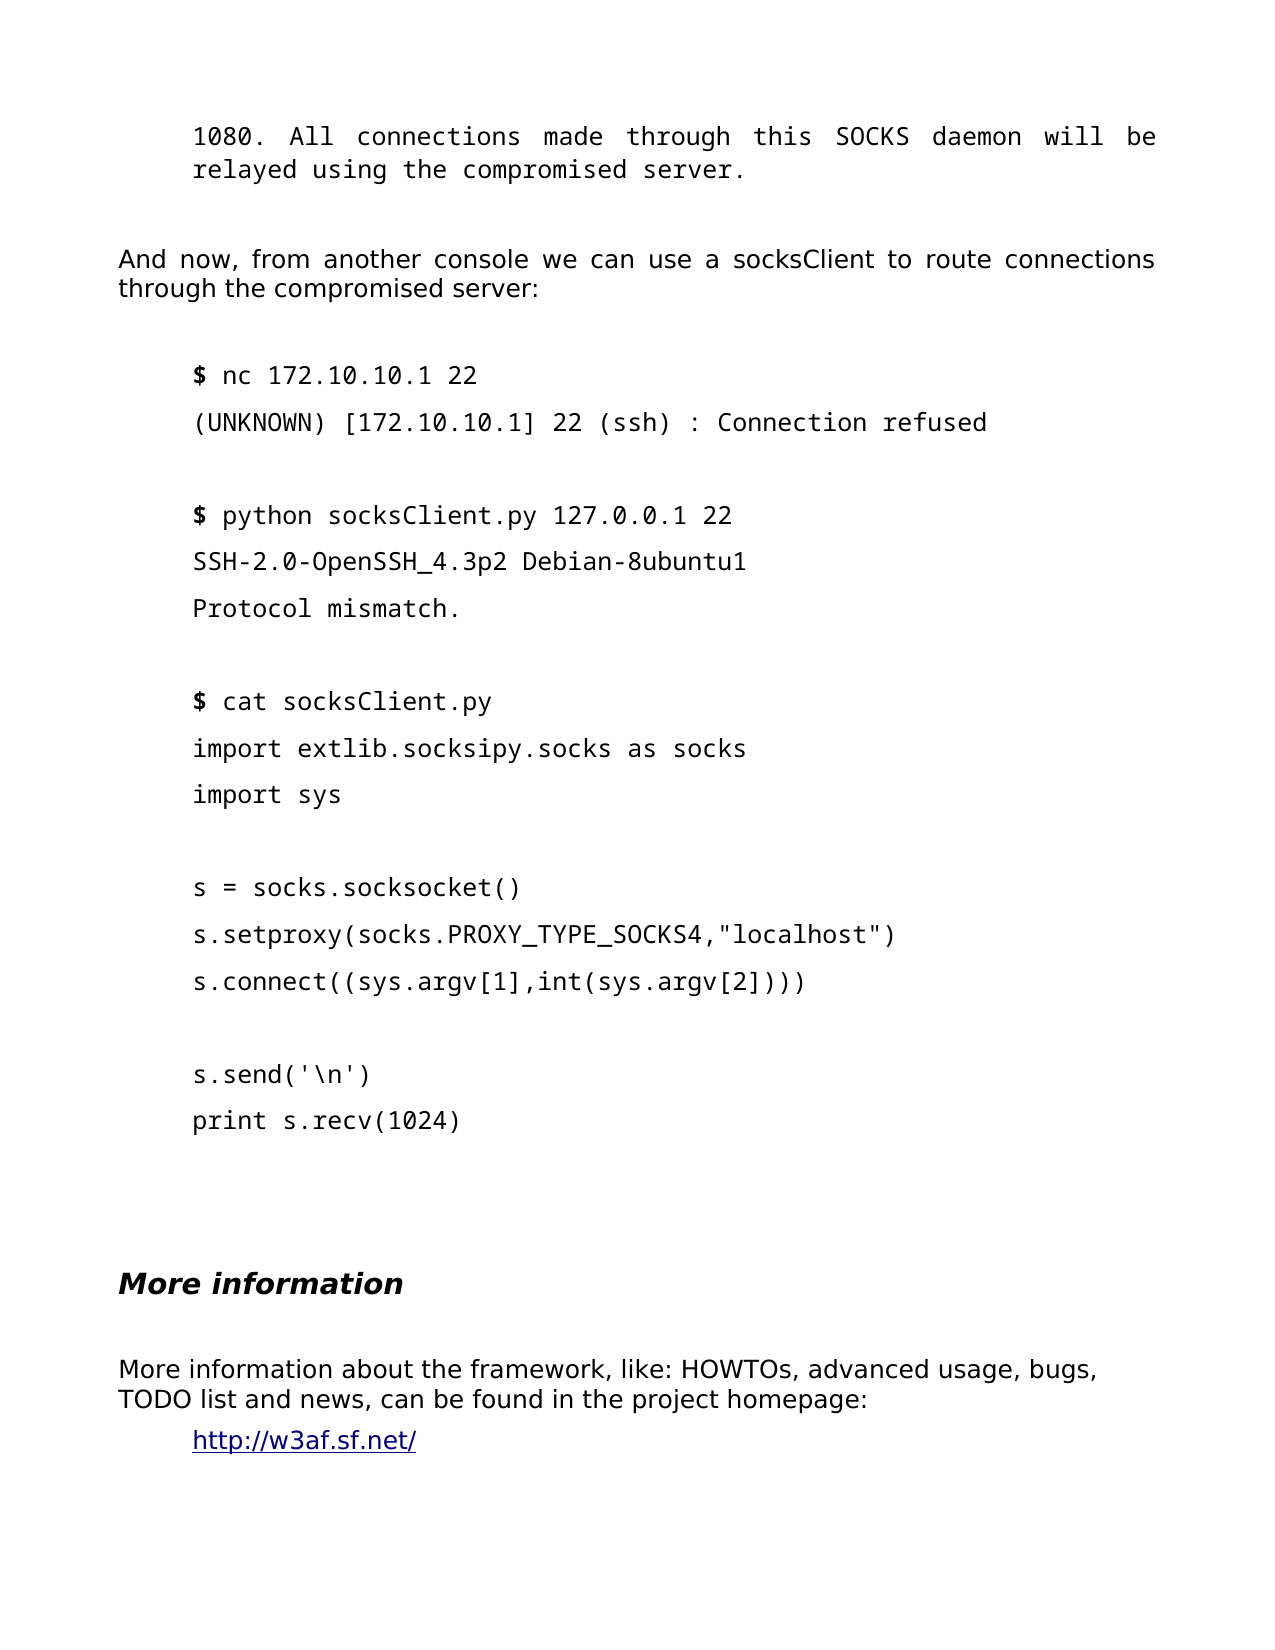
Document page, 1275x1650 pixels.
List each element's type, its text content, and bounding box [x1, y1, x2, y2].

text And now, from another console we can use a socksClient to route connections through the compromised server: [118, 245, 1157, 304]
text s.connect((sys.argv[1],int(sys.argv[2]))) [192, 963, 1157, 997]
text import extlib.socksipy.socks as socks [192, 730, 1157, 764]
text s.setproxy(socks.PROXY_TYPE_SOCKS4,"localhost") [192, 917, 1157, 951]
text SSH-2.0-OpenSSH_4.3p2 Debian-8ubuntu1 [192, 544, 1157, 578]
text More information about the framework, like: HOWTOs, advanced usage, bugs, TODO list and news, can be found in the project homepage: [118, 1356, 1157, 1414]
text s = socks.socksocket() [192, 870, 1157, 904]
text http://w3af.sf.net/ [192, 1426, 1157, 1456]
text import sys [192, 777, 1157, 811]
subtitle More information [118, 1267, 1157, 1301]
text s.send('\n') [192, 1056, 1157, 1090]
text (UNKNOWN) [172.10.10.1] 22 (ssh) : Connection refused [192, 404, 1157, 438]
text 1080. All connections made through this SOCKS daemon will be relayed using the compromised server. [192, 118, 1157, 186]
text Protocol mismatch. [192, 591, 1157, 625]
text $ python socksClient.py 127.0.0.1 22 [192, 497, 1157, 532]
text $ cat socksClient.py [192, 684, 1157, 718]
text $ nc 172.10.10.1 22 [192, 358, 1157, 392]
text print s.recv(1024) [192, 1103, 1157, 1137]
